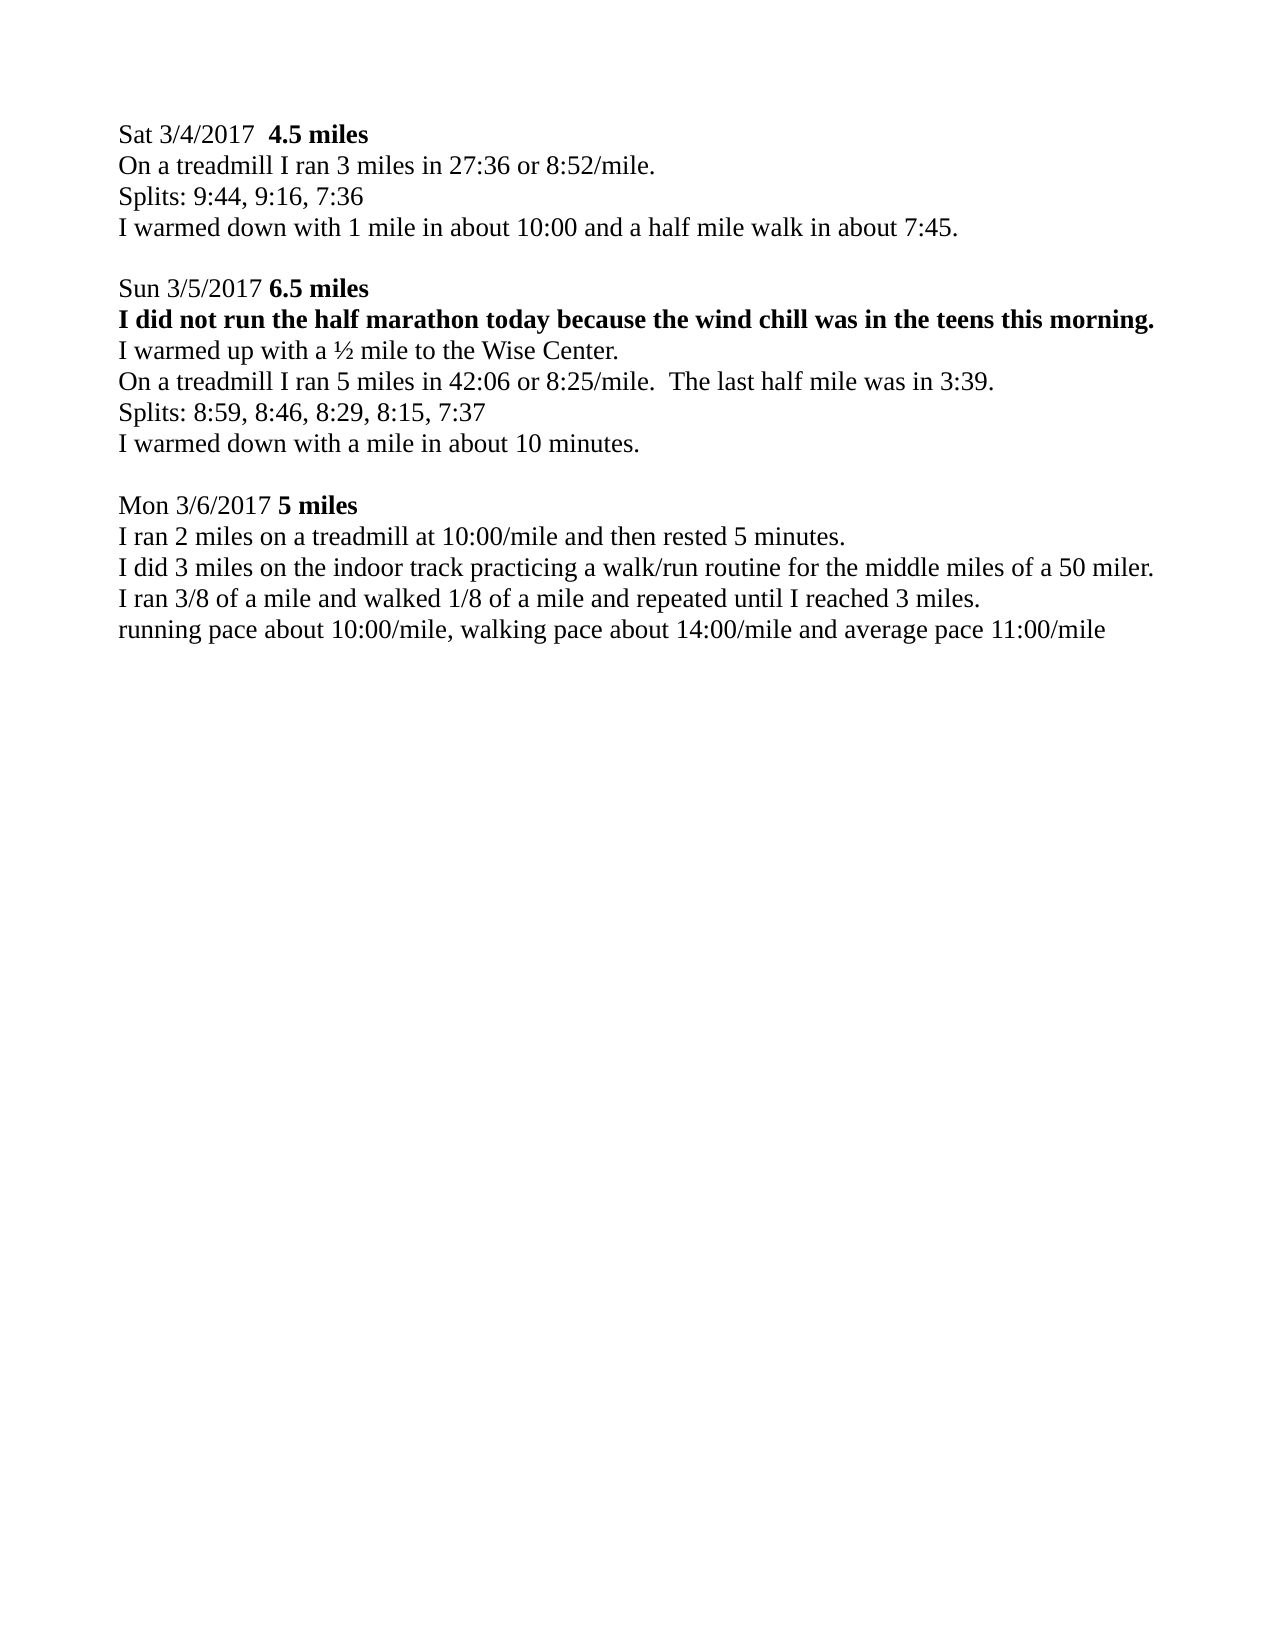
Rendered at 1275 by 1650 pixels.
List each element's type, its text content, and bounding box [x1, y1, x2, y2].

text I warmed down with a mile in about 10 minutes. [118, 427, 1157, 458]
text On a treadmill I ran 3 miles in 27:36 or 8:52/mile. [118, 149, 1157, 180]
text I did 3 miles on the indoor track practicing a walk/run routine for the middle miles of a 50 miler. I ran 3/8 of a mile and walked 1/8 of a mile and repeated until I reached 3 miles. [118, 551, 1157, 613]
text Sat 3/4/2017 4.5 miles [118, 118, 1157, 149]
text I ran 2 miles on a treadmill at 10:00/mile and then rested 5 minutes. [118, 520, 1157, 551]
text running pace about 10:00/mile, walking pace about 14:00/mile and average pace 11:00/mile [118, 613, 1157, 644]
text I warmed up with a ½ mile to the Wise Center. [118, 335, 1157, 366]
text Sun 3/5/2017 6.5 miles [118, 273, 1157, 304]
text I did not run the half marathon today because the wind chill was in the teens this morning. [118, 304, 1157, 335]
text Splits: 8:59, 8:46, 8:29, 8:15, 7:37 [118, 397, 1157, 427]
text On a treadmill I ran 5 miles in 42:06 or 8:25/mile. The last half mile was in 3:39. [118, 366, 1157, 397]
text Mon 3/6/2017 5 miles [118, 489, 1157, 520]
text I warmed down with 1 mile in about 10:00 and a half mile walk in about 7:45. [118, 211, 1157, 242]
text Splits: 9:44, 9:16, 7:36 [118, 180, 1157, 211]
